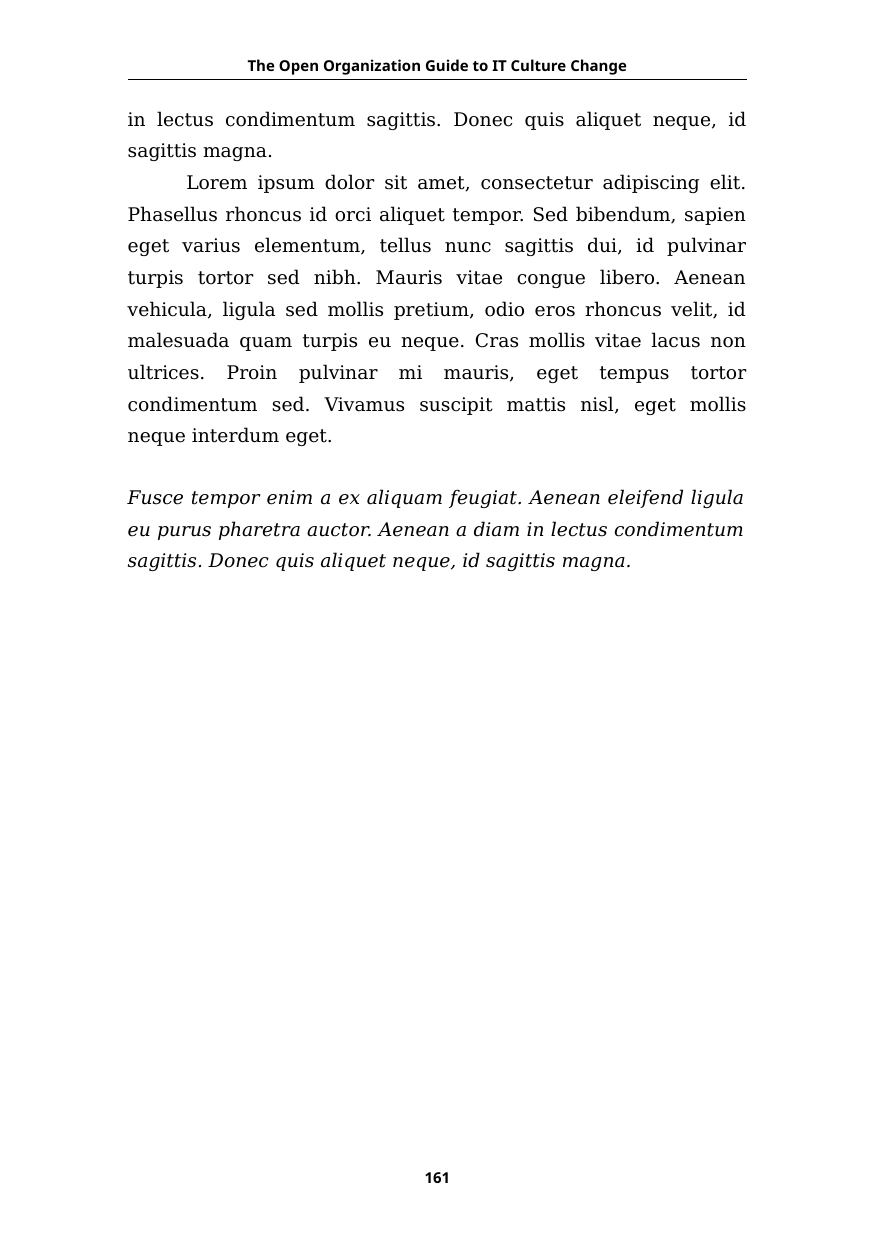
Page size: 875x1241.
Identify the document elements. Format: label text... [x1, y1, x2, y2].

text Lorem ipsum dolor sit amet, consectetur adipiscing elit. Phasellus rhoncus id orci aliquet tempor. Sed bibendum, sapien eget varius elementum, tellus nunc sagittis dui, id pulvinar turpis tortor sed nibh. Mauris vitae congue libero. Aenean vehicula, ligula sed mollis pretium, odio eros rhoncus velit, id malesuada quam turpis eu neque. Cras mollis vitae lacus non ultrices. Proin pulvinar mi mauris, eget tempus tortor condimentum sed. Vivamus suscipit mattis nisl, eget mollis neque interdum eget. [127, 172, 747, 447]
text in lectus condimentum sagittis. Donec quis aliquet neque, id sagittis magna. [127, 109, 747, 162]
text Fusce tempor enim a ex aliquam feugiat. Aenean eleifend ligula eu purus pharetra auctor. Aenean a diam in lectus condimentum sagittis. Donec quis aliquet neque, id sagittis magna. [127, 487, 747, 572]
